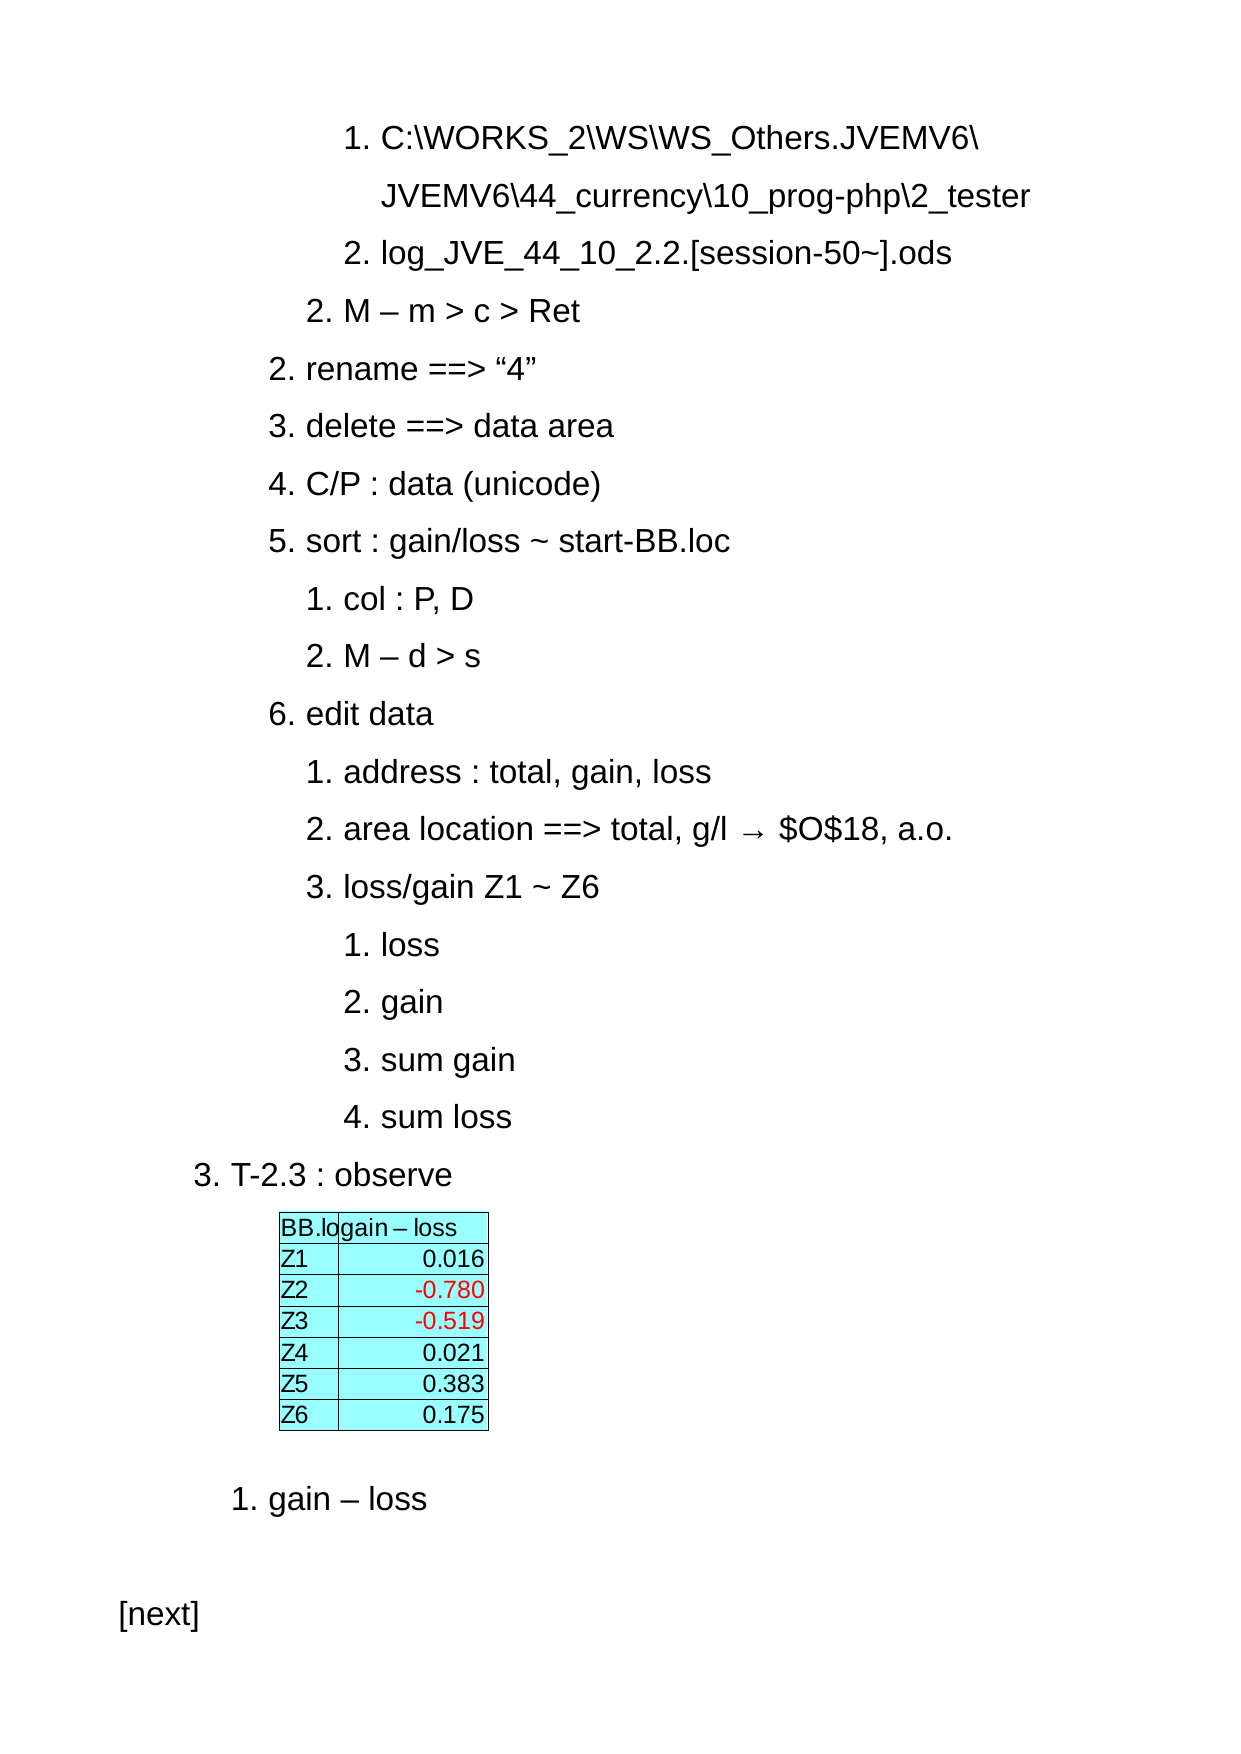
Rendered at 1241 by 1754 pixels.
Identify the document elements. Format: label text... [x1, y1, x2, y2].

list rename ==> “4” [268, 348, 1122, 387]
list M – d > s [306, 637, 1122, 675]
list edit data [268, 694, 1122, 733]
list sum gain [343, 1040, 1122, 1078]
list delete ==> data area [268, 406, 1122, 444]
list gain [343, 982, 1122, 1021]
list col : P, D [306, 579, 1122, 617]
list loss [343, 924, 1122, 963]
list M – m > c > Ret [306, 291, 1122, 329]
list address : total, gain, loss [306, 752, 1122, 790]
list C/P : data (unicode) [268, 464, 1122, 502]
list loss/gain Z1 ~ Z6 [306, 867, 1122, 905]
text [next] [118, 1594, 1122, 1632]
list sum loss [343, 1097, 1122, 1136]
list gain – loss [231, 1213, 1122, 1517]
list T-2.3 : observe [193, 1155, 1122, 1193]
list C:\WORKS_2\WS\WS_Others.JVEMV6\JVEMV6\44_currency\10_prog-php\2_tester [343, 118, 1122, 214]
list sort : gain/loss ~ start-BB.loc [268, 521, 1122, 560]
list area location ==> total, g/l → $O$18, a.o. [306, 809, 1122, 848]
list log_JVE_44_10_2.2.[session-50~].ods [343, 233, 1122, 272]
